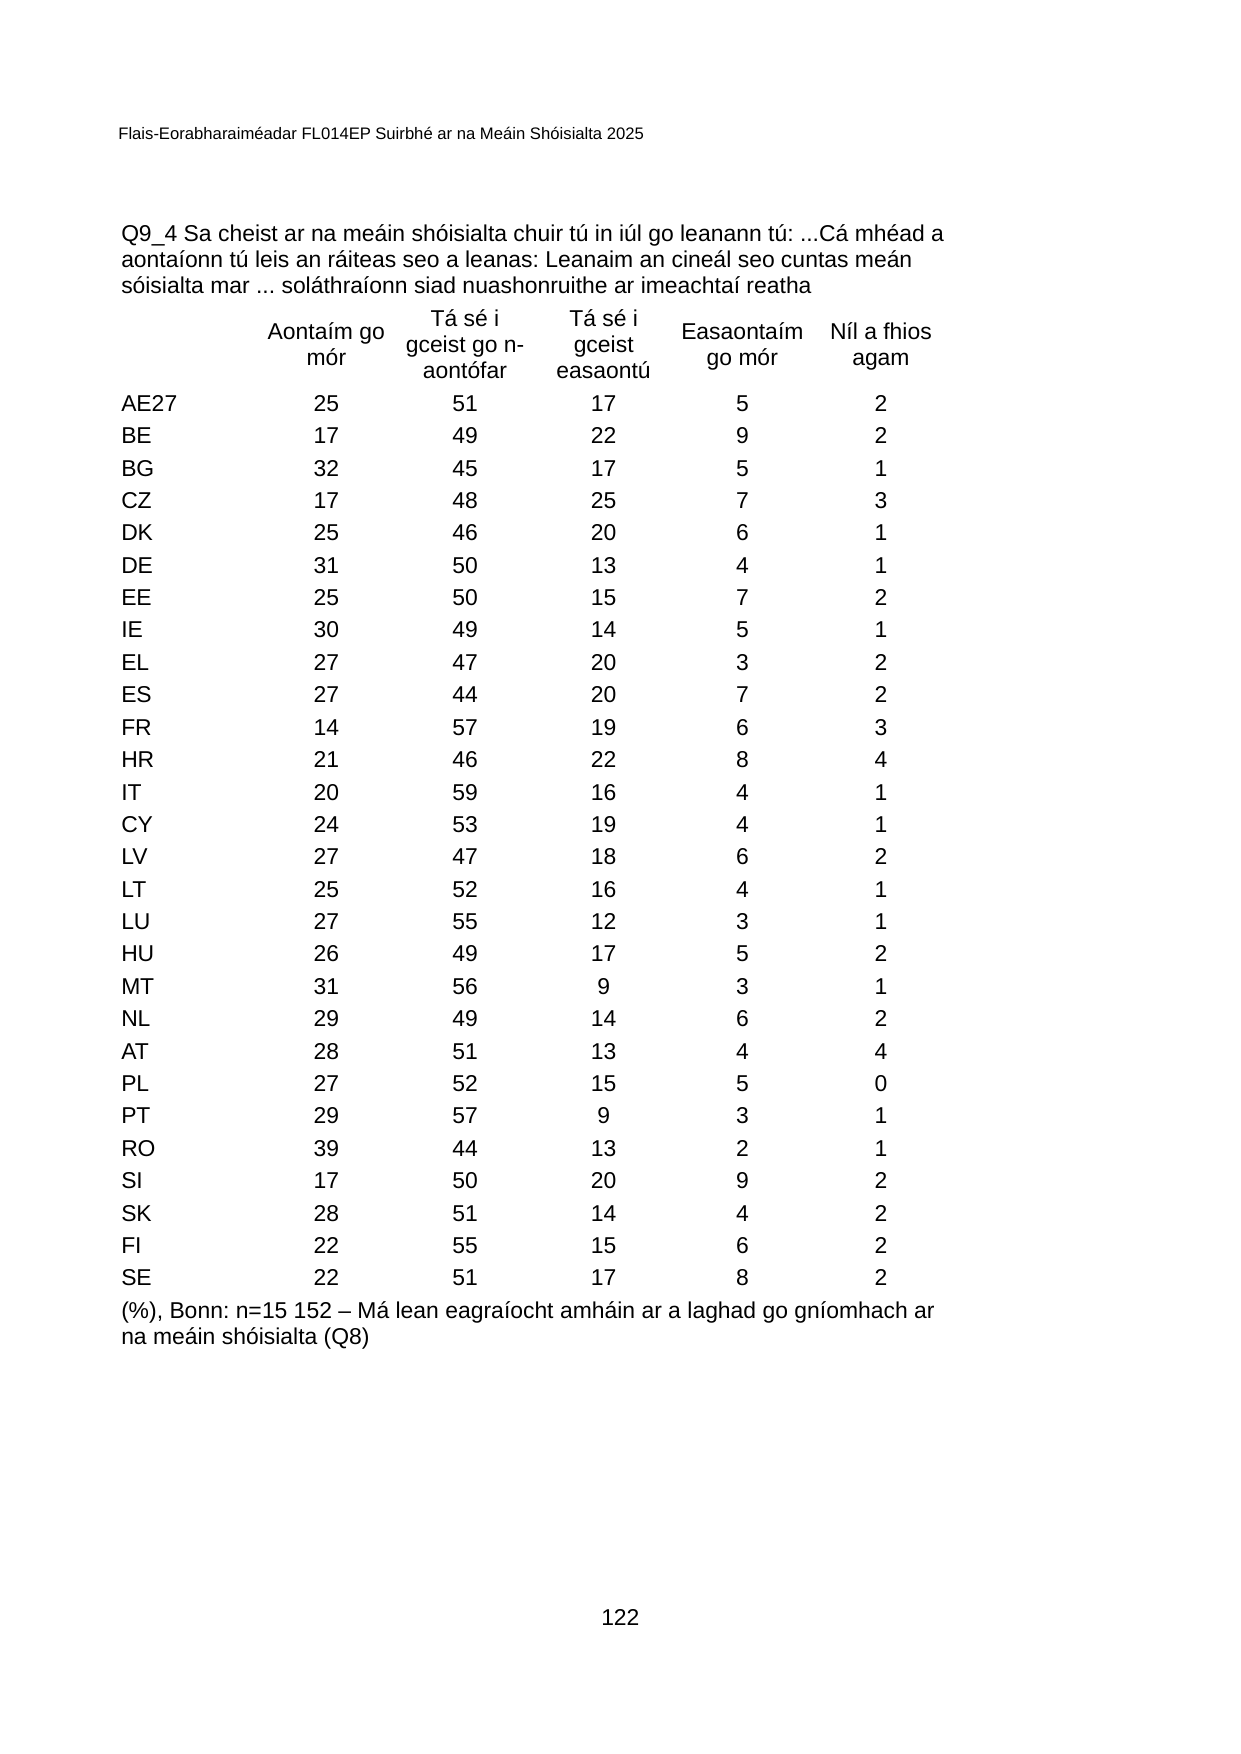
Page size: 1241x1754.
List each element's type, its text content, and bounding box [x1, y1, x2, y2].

table_cell 31 [257, 549, 395, 581]
table_cell 50 [395, 1164, 534, 1197]
table_cell 4 [673, 873, 811, 905]
table_cell Easaontaím go mór [673, 302, 811, 387]
table_cell 15 [534, 1229, 673, 1261]
table_cell HU [118, 938, 257, 970]
table_cell Aontaím go mór [257, 302, 395, 387]
table_cell 0 [811, 1067, 950, 1099]
table_cell 13 [534, 549, 673, 581]
table_cell 2 [811, 1197, 950, 1229]
table_cell 17 [534, 451, 673, 484]
table_cell 20 [534, 646, 673, 678]
table_cell 3 [811, 711, 950, 743]
table_cell ES [118, 678, 257, 711]
table_cell 14 [534, 1197, 673, 1229]
table_cell 22 [257, 1229, 395, 1261]
table_cell 30 [257, 614, 395, 646]
table_cell 7 [673, 484, 811, 516]
table_cell 27 [257, 840, 395, 873]
table_cell SI [118, 1164, 257, 1197]
table_cell 17 [534, 938, 673, 970]
table_cell 17 [534, 1261, 673, 1294]
table_cell 32 [257, 451, 395, 484]
table_cell 26 [257, 938, 395, 970]
table_cell 17 [257, 1164, 395, 1197]
table_cell 1 [811, 808, 950, 840]
table_cell 2 [811, 1229, 950, 1261]
table_cell 14 [534, 1002, 673, 1034]
table_cell 16 [534, 775, 673, 808]
table_cell 1 [811, 451, 950, 484]
table_cell 19 [534, 808, 673, 840]
table_cell 39 [257, 1132, 395, 1164]
table_cell 13 [534, 1035, 673, 1067]
table_cell 16 [534, 873, 673, 905]
table_cell 52 [395, 1067, 534, 1099]
table_cell 8 [673, 1261, 811, 1294]
table_cell 2 [811, 646, 950, 678]
table_cell 53 [395, 808, 534, 840]
table_cell 48 [395, 484, 534, 516]
table_cell [118, 302, 257, 387]
table_cell 51 [395, 1197, 534, 1229]
table_cell AE27 [118, 387, 257, 419]
table_cell 28 [257, 1197, 395, 1229]
table_cell 47 [395, 646, 534, 678]
table_cell 55 [395, 905, 534, 937]
table_cell 5 [673, 387, 811, 419]
table_cell 2 [811, 387, 950, 419]
table_cell 18 [534, 840, 673, 873]
table_cell 17 [534, 387, 673, 419]
table_cell 28 [257, 1035, 395, 1067]
table_cell RO [118, 1132, 257, 1164]
table_cell 25 [257, 516, 395, 549]
table_cell 3 [811, 484, 950, 516]
table_cell 1 [811, 873, 950, 905]
table_cell 14 [257, 711, 395, 743]
table_cell 22 [257, 1261, 395, 1294]
table_cell 44 [395, 678, 534, 711]
table_cell 29 [257, 1099, 395, 1132]
table_cell 9 [673, 1164, 811, 1197]
table_cell 27 [257, 678, 395, 711]
table_cell FI [118, 1229, 257, 1261]
table_cell 6 [673, 516, 811, 549]
table_cell 2 [811, 840, 950, 873]
table_cell 6 [673, 1229, 811, 1261]
table_cell BE [118, 419, 257, 451]
table_cell 27 [257, 646, 395, 678]
table_cell 2 [811, 1164, 950, 1197]
table_cell Tá sé i gceist go n-aontófar [395, 302, 534, 387]
table_cell 21 [257, 743, 395, 775]
table_cell 46 [395, 743, 534, 775]
table_cell 4 [673, 775, 811, 808]
table_cell 2 [811, 1261, 950, 1294]
table_cell EL [118, 646, 257, 678]
table_cell 4 [673, 549, 811, 581]
table_cell 1 [811, 970, 950, 1002]
table_cell 9 [534, 970, 673, 1002]
table_cell 13 [534, 1132, 673, 1164]
table_cell NL [118, 1002, 257, 1034]
table_cell 14 [534, 614, 673, 646]
table_cell IT [118, 775, 257, 808]
table_cell 4 [673, 808, 811, 840]
table_cell 1 [811, 1132, 950, 1164]
table_cell LT [118, 873, 257, 905]
table_cell LU [118, 905, 257, 937]
table_cell PT [118, 1099, 257, 1132]
table_cell AT [118, 1035, 257, 1067]
table_cell DK [118, 516, 257, 549]
table_cell 1 [811, 905, 950, 937]
table_cell 45 [395, 451, 534, 484]
table_cell 49 [395, 1002, 534, 1034]
table_cell 46 [395, 516, 534, 549]
table_cell 4 [811, 1035, 950, 1067]
table_cell 9 [673, 419, 811, 451]
table_cell 20 [534, 678, 673, 711]
table_cell PL [118, 1067, 257, 1099]
table_cell 22 [534, 419, 673, 451]
table_cell 31 [257, 970, 395, 1002]
table_cell EE [118, 581, 257, 613]
table_cell BG [118, 451, 257, 484]
table_cell 12 [534, 905, 673, 937]
table_cell 1 [811, 516, 950, 549]
table_cell 2 [811, 678, 950, 711]
table_cell 3 [673, 970, 811, 1002]
table_cell 20 [534, 1164, 673, 1197]
table_cell 2 [811, 419, 950, 451]
table_cell 59 [395, 775, 534, 808]
table_cell 1 [811, 549, 950, 581]
table_cell 8 [673, 743, 811, 775]
table_cell 56 [395, 970, 534, 1002]
table_cell 15 [534, 1067, 673, 1099]
table_cell 20 [534, 516, 673, 549]
table_cell 3 [673, 646, 811, 678]
table_cell 57 [395, 711, 534, 743]
table_cell 2 [811, 581, 950, 613]
table_cell 1 [811, 1099, 950, 1132]
table_cell 20 [257, 775, 395, 808]
table_cell 44 [395, 1132, 534, 1164]
table_cell 27 [257, 1067, 395, 1099]
table_cell 25 [257, 873, 395, 905]
table_cell 50 [395, 549, 534, 581]
table_cell 4 [673, 1035, 811, 1067]
table_cell FR [118, 711, 257, 743]
table_cell 1 [811, 614, 950, 646]
table_cell 6 [673, 711, 811, 743]
table_cell CZ [118, 484, 257, 516]
table_cell 55 [395, 1229, 534, 1261]
table_cell 49 [395, 419, 534, 451]
table_cell 4 [673, 1197, 811, 1229]
table_cell 49 [395, 614, 534, 646]
table_cell Níl a fhios agam [811, 302, 950, 387]
table_cell 57 [395, 1099, 534, 1132]
table_cell 25 [534, 484, 673, 516]
table_cell 51 [395, 1035, 534, 1067]
table_cell 25 [257, 387, 395, 419]
table_cell 47 [395, 840, 534, 873]
table_cell 24 [257, 808, 395, 840]
table_cell CY [118, 808, 257, 840]
table_cell 50 [395, 581, 534, 613]
table_cell 7 [673, 678, 811, 711]
table_cell 2 [811, 1002, 950, 1034]
table_cell 4 [811, 743, 950, 775]
table_cell DE [118, 549, 257, 581]
table_cell 7 [673, 581, 811, 613]
table_cell 5 [673, 614, 811, 646]
table_cell 5 [673, 1067, 811, 1099]
table_cell Tá sé i gceist easaontú [534, 302, 673, 387]
table_cell 5 [673, 451, 811, 484]
table_cell 9 [534, 1099, 673, 1132]
table_cell 5 [673, 938, 811, 970]
table_cell 15 [534, 581, 673, 613]
table_header Q9_4 Sa cheist ar na meáin shóisialta chuir tú in iúl go leanann tú: ...Cá mhéad a aontaíonn tú leis an ráiteas seo a leanas: Leanaim an cineál seo cuntas meán sóisialta mar ... soláthraíonn siad nuashonruithe ar imeachtaí reatha [118, 217, 950, 302]
table_cell 6 [673, 1002, 811, 1034]
table_cell 2 [673, 1132, 811, 1164]
table_cell 2 [811, 938, 950, 970]
table_cell 27 [257, 905, 395, 937]
table_cell LV [118, 840, 257, 873]
table_cell 51 [395, 1261, 534, 1294]
table_cell HR [118, 743, 257, 775]
table_cell 49 [395, 938, 534, 970]
table_cell 22 [534, 743, 673, 775]
table_cell 17 [257, 419, 395, 451]
table_cell 29 [257, 1002, 395, 1034]
table_cell 19 [534, 711, 673, 743]
table_cell 25 [257, 581, 395, 613]
table_cell 3 [673, 905, 811, 937]
table_cell 17 [257, 484, 395, 516]
table_cell 52 [395, 873, 534, 905]
table_cell SE [118, 1261, 257, 1294]
table_cell 3 [673, 1099, 811, 1132]
table_cell 1 [811, 775, 950, 808]
table_cell SK [118, 1197, 257, 1229]
table_cell (%), Bonn: n=15 152 – Má lean eagraíocht amháin ar a laghad go gníomhach ar na meáin shóisialta (Q8) [118, 1294, 950, 1352]
table_cell MT [118, 970, 257, 1002]
table_cell 6 [673, 840, 811, 873]
table_cell 51 [395, 387, 534, 419]
table_cell IE [118, 614, 257, 646]
